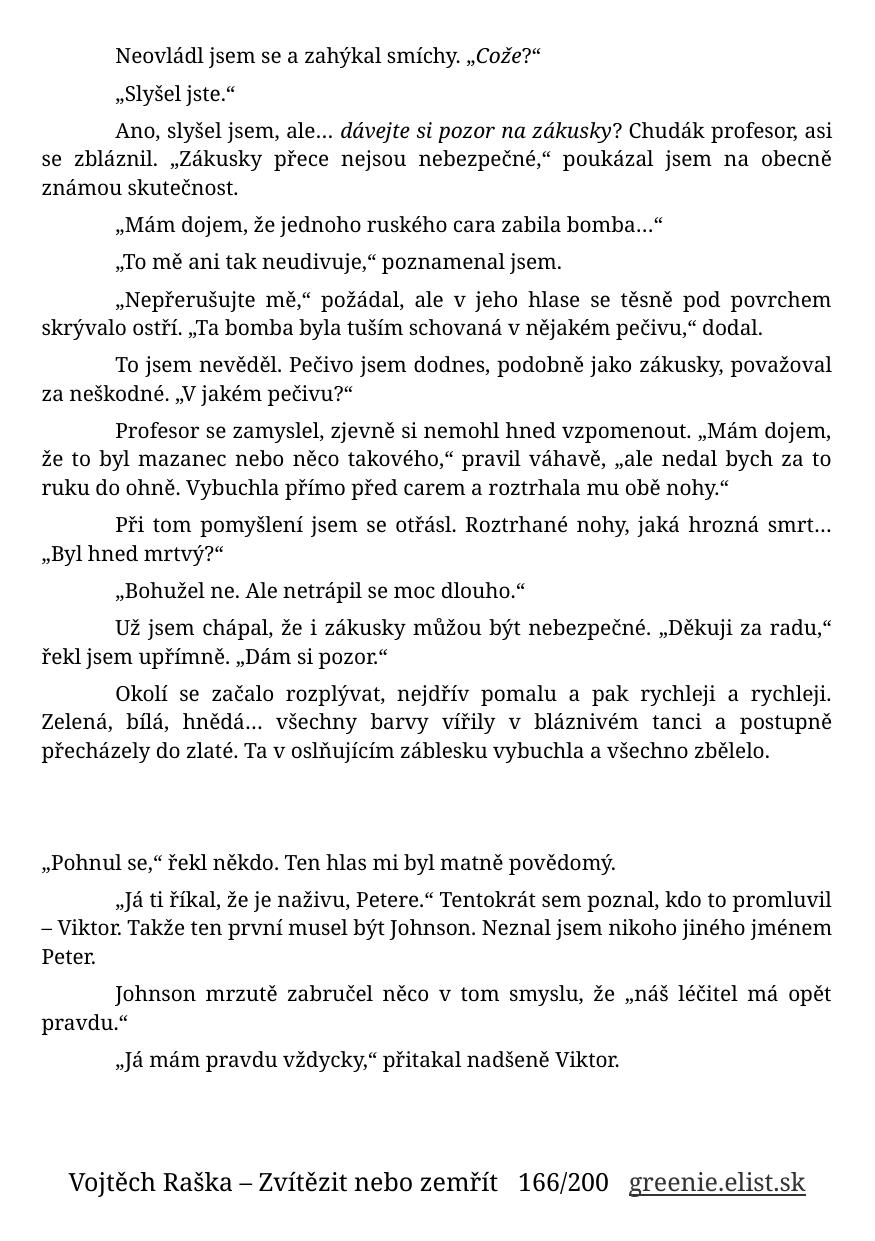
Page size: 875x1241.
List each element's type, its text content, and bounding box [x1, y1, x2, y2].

text „Mám dojem, že jednoho ruského cara zabila bomba…“ [41, 210, 833, 238]
text „Já ti říkal, že je naživu, Petere.“ Tentokrát sem poznal, kdo to promluvil – Viktor. Takže ten první musel být Johnson. Neznal jsem nikoho jiného jménem Peter. [41, 885, 833, 970]
text „Nepřerušujte mě,“ požádal, ale v jeho hlase se těsně pod povrchem skrývalo ostří. „Ta bomba byla tuším schovaná v nějakém pečivu,“ dodal. [41, 285, 833, 342]
text Už jsem chápal, že i zákusky můžou být nebezpečné. „Děkuji za radu,“ řekl jsem upřímně. „Dám si pozor.“ [41, 613, 833, 670]
text „Bohužel ne. Ale netrápil se moc dlouho.“ [41, 576, 833, 604]
text Ano, slyšel jsem, ale… dávejte si pozor na zákusky? Chudák profesor, asi se zbláznil. „Zákusky přece nejsou nebezpečné,“ poukázal jsem na obecně známou skutečnost. [41, 116, 833, 201]
text „Já mám pravdu vždycky,“ přitakal nadšeně Viktor. [41, 1045, 833, 1073]
text Při tom pomyšlení jsem se otřásl. Roztrhané nohy, jaká hrozná smrt… „Byl hned mrtvý?“ [41, 510, 833, 567]
text Okolí se začalo rozplývat, nejdřív pomalu a pak rychleji a rychleji. Zelená, bílá, hnědá… všechny barvy vířily v bláznivém tanci a postupně přecházely do zlaté. Ta v oslňujícím záblesku vybuchla a všechno zbělelo. [41, 679, 833, 764]
text Neovládl jsem se a zahýkal smíchy. „Cože?“ [41, 41, 833, 70]
text „Slyšel jste.“ [41, 79, 833, 107]
text To jsem nevěděl. Pečivo jsem dodnes, podobně jako zákusky, považoval za neškodné. „V jakém pečivu?“ [41, 350, 833, 407]
text „To mě ani tak neudivuje,“ poznamenal jsem. [41, 247, 833, 276]
text „Pohnul se,“ řekl někdo. Ten hlas mi byl matně povědomý. [41, 848, 833, 876]
text Profesor se zamyslel, zjevně si nemohl hned vzpomenout. „Mám dojem, že to byl mazanec nebo něco takového,“ pravil váhavě, „ale nedal bych za to ruku do ohně. Vybuchla přímo před carem a roztrhala mu obě nohy.“ [41, 416, 833, 501]
text Johnson mrzutě zabručel něco v tom smyslu, že „náš léčitel má opět pravdu.“ [41, 979, 833, 1036]
